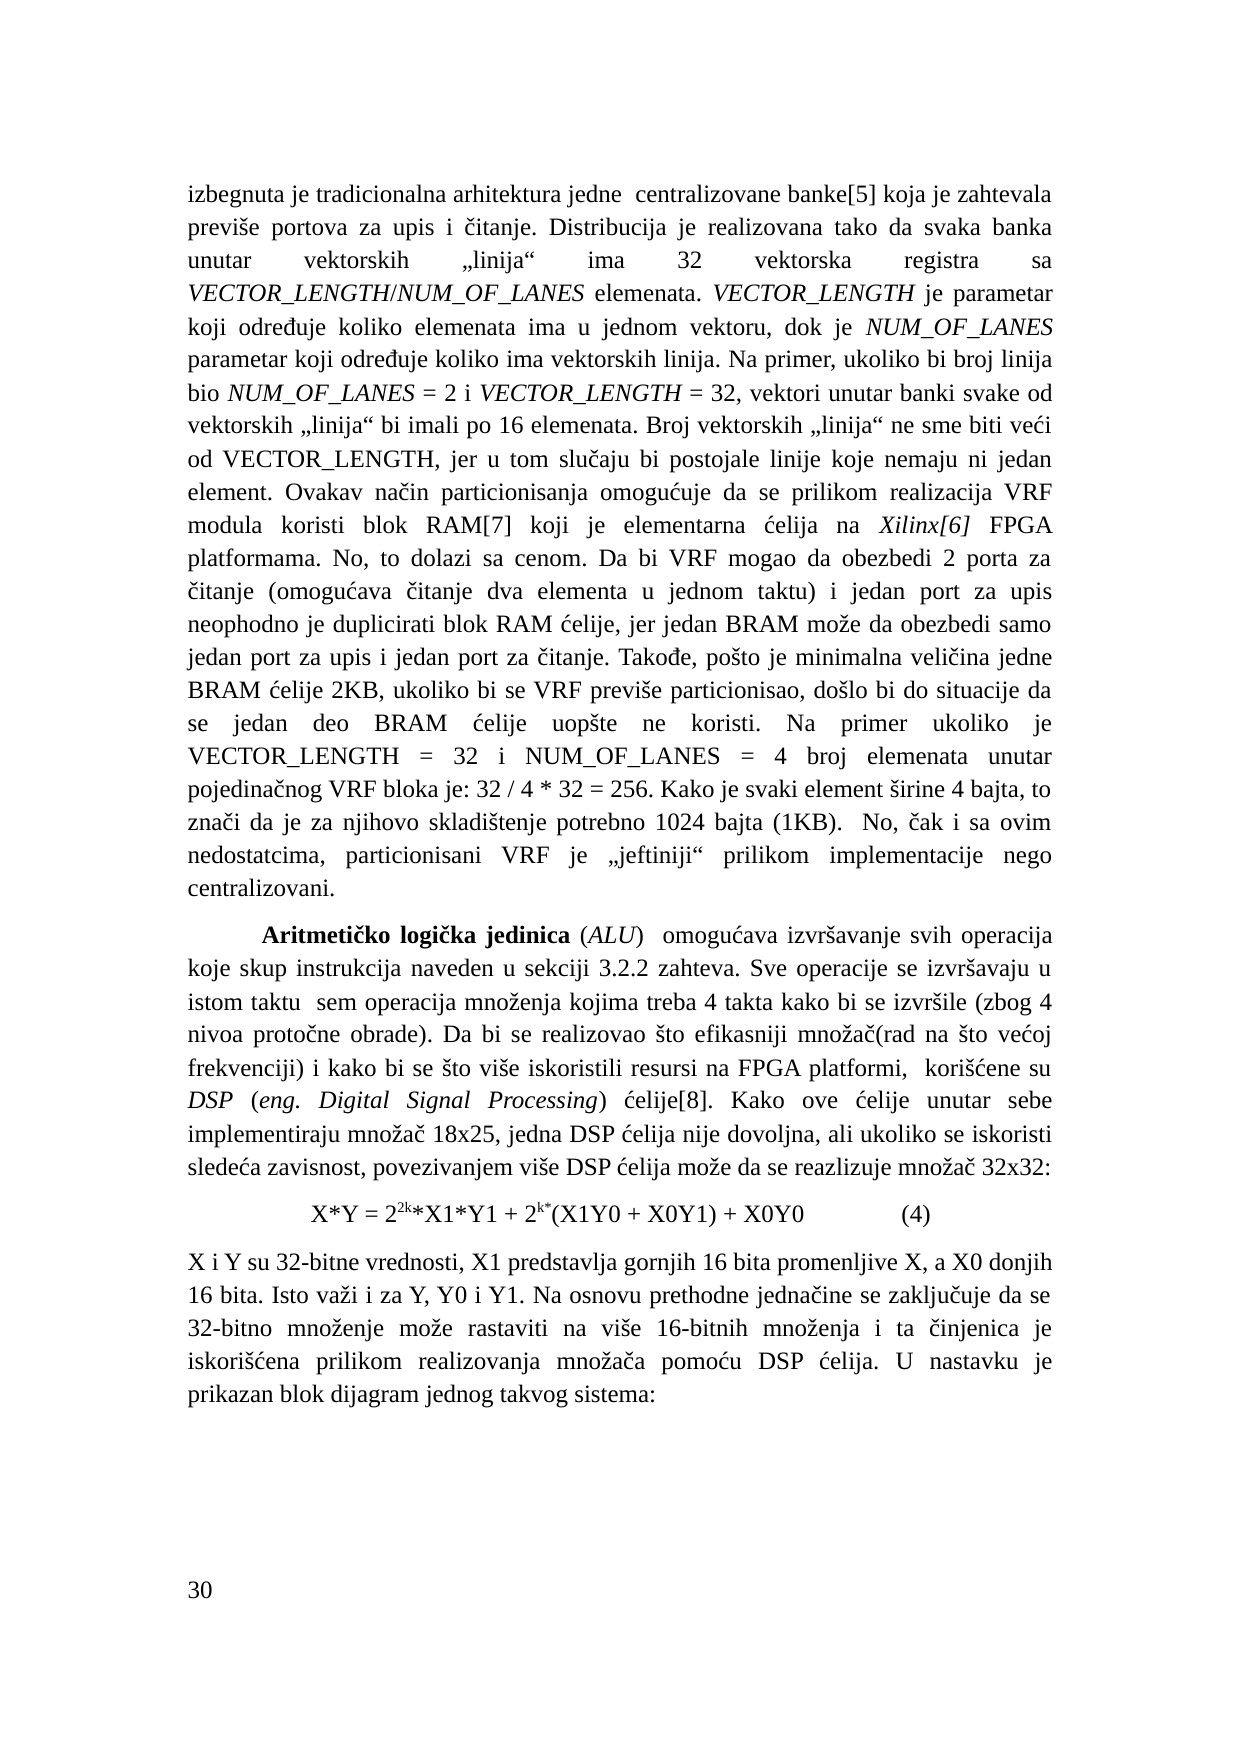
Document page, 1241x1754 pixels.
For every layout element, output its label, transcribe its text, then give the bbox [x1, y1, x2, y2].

text X*Y = 22k*X1*Y1 + 2k*(X1Y0 + X0Y1) + X0Y0 (4) [187, 1199, 1053, 1228]
text izbegnuta je tradicionalna arhitektura jedne centralizovane banke[5] koja je zahtevala previše portova za upis i čitanje. Distribucija je realizovana tako da svaka banka unutar vektorskih „linija“ ima 32 vektorska registra sa VECTOR_LENGTH/NUM_OF_LANES elemenata. VECTOR_LENGTH je parametar koji određuje koliko elemenata ima u jednom vektoru, dok je NUM_OF_LANES parametar koji određuje koliko ima vektorskih linija. Na primer, ukoliko bi broj linija bio NUM_OF_LANES = 2 i VECTOR_LENGTH = 32, vektori unutar banki svake od vektorskih „linija“ bi imali po 16 elemenata. Broj vektorskih „linija“ ne sme biti veći od VECTOR_LENGTH, jer u tom slučaju bi postojale linije koje nemaju ni jedan element. Ovakav način particionisanja omogućuje da se prilikom realizacija VRF modula koristi blok RAM[7] koji je elementarna ćelija na Xilinx[6] FPGA platformama. No, to dolazi sa cenom. Da bi VRF mogao da obezbedi 2 porta za čitanje (omogućava čitanje dva elementa u jednom taktu) i jedan port za upis neophodno je duplicirati blok RAM ćelije, jer jedan BRAM može da obezbedi samo jedan port za upis i jedan port za čitanje. Takođe, pošto je minimalna veličina jedne BRAM ćelije 2KB, ukoliko bi se VRF previše particionisao, došlo bi do situacije da se jedan deo BRAM ćelije uopšte ne koristi. Na primer ukoliko je VECTOR_LENGTH = 32 i NUM_OF_LANES = 4 broj elemenata unutar pojedinačnog VRF bloka je: 32 / 4 * 32 = 256. Kako je svaki element širine 4 bajta, to znači da je za njihovo skladištenje potrebno 1024 bajta (1KB). No, čak i sa ovim nedostatcima, particionisani VRF je „jeftiniji“ prilikom implementacije nego centralizovani. [187, 179, 1053, 902]
text X i Y su 32-bitne vrednosti, X1 predstavlja gornjih 16 bita promenljive X, a X0 donjih 16 bita. Isto važi i za Y, Y0 i Y1. Na osnovu prethodne jednačine se zaključuje da se 32-bitno množenje može rastaviti na više 16-bitnih množenja i ta činjenica je iskorišćena prilikom realizovanja množača pomoću DSP ćelija. U nastavku je prikazan blok dijagram jednog takvog sistema: [187, 1247, 1053, 1408]
text Aritmetičko logička jedinica (ALU) omogućava izvršavanje svih operacija koje skup instrukcija naveden u sekciji 3.2.2 zahteva. Sve operacije se izvršavaju u istom taktu sem operacija množenja kojima treba 4 takta kako bi se izvršile (zbog 4 nivoa protočne obrade). Da bi se realizovao što efikasniji množač(rad na što većoj frekvenciji) i kako bi se što više iskoristili resursi na FPGA platformi, korišćene su DSP (eng. Digital Signal Processing) ćelije[8]. Kako ove ćelije unutar sebe implementiraju množač 18x25, jedna DSP ćelija nije dovoljna, ali ukoliko se iskoristi sledeća zavisnost, povezivanjem više DSP ćelija može da se reazlizuje množač 32x32: [187, 921, 1053, 1180]
